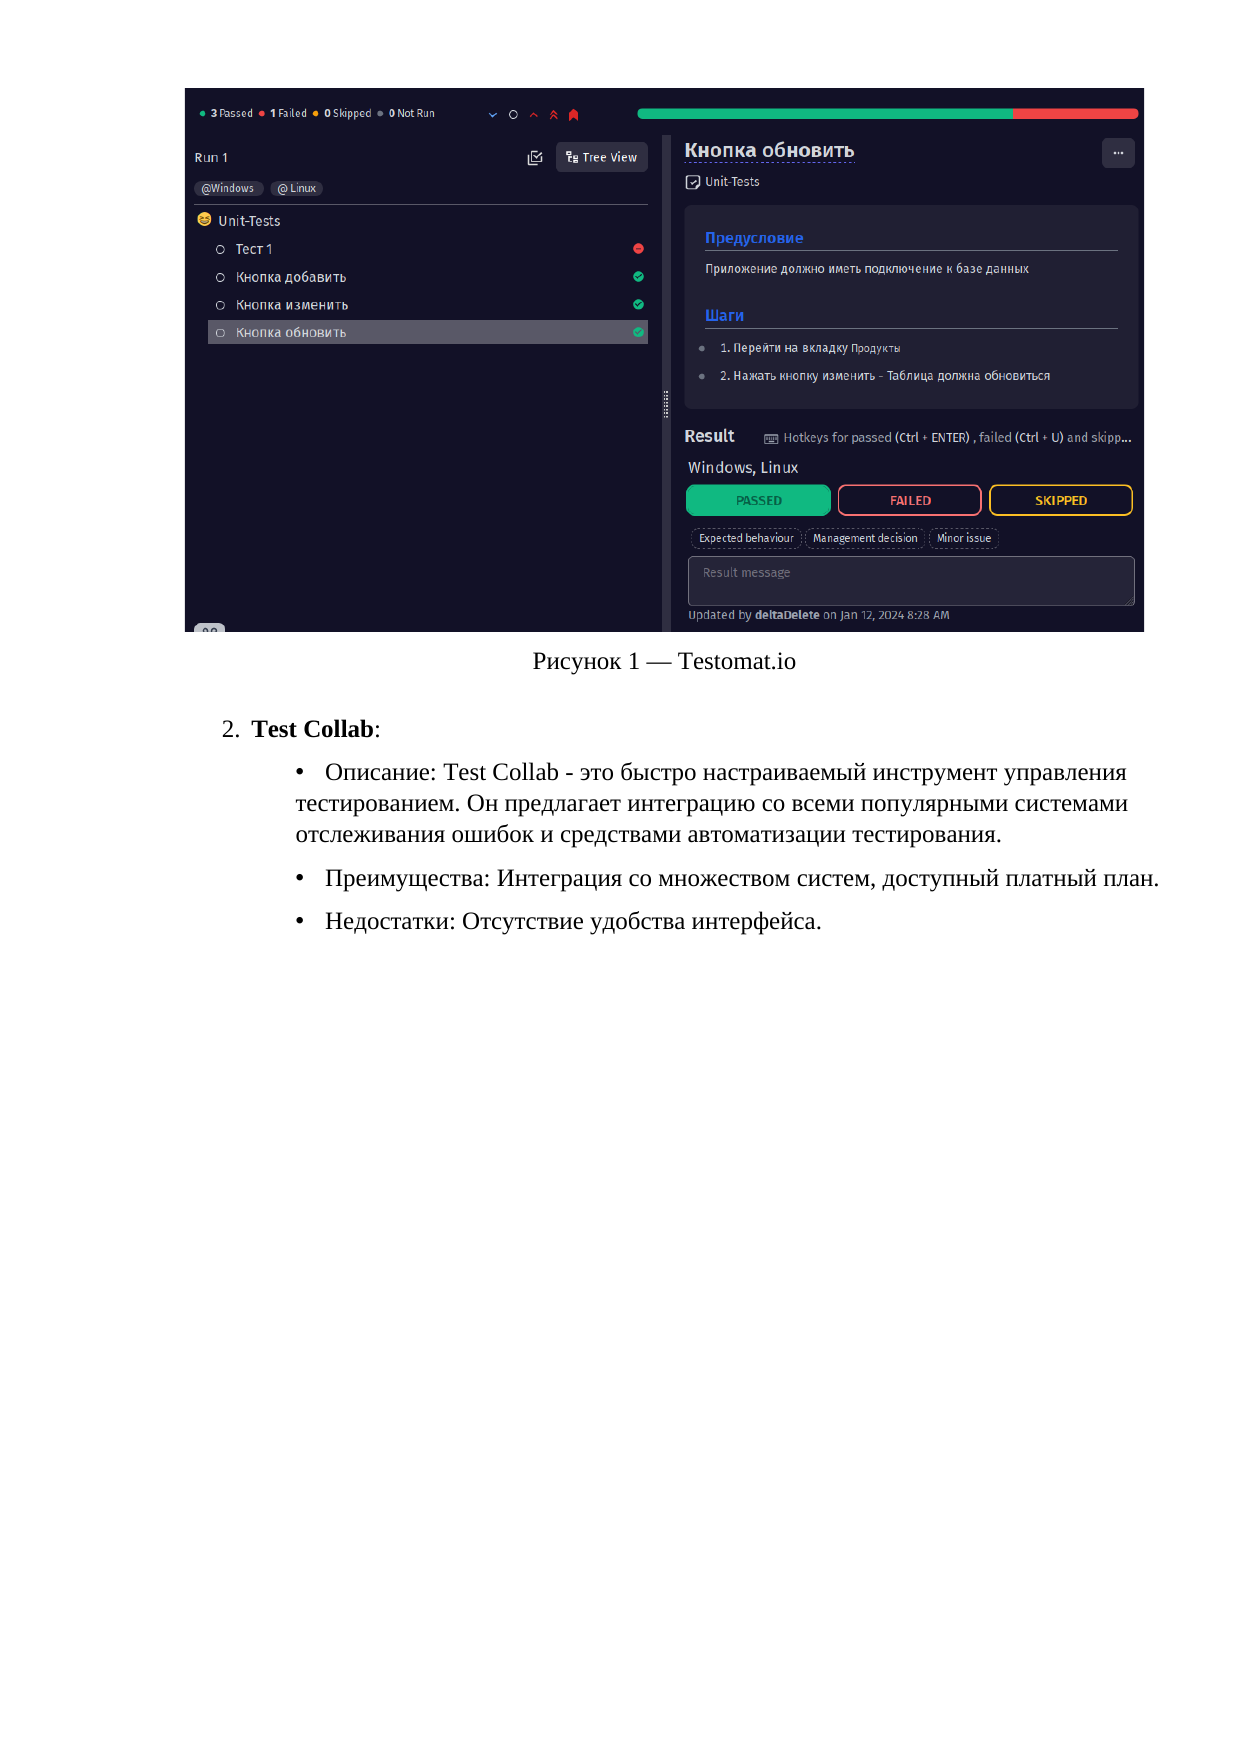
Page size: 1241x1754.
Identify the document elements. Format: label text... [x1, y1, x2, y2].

list Преимущества: Интеграция со множеством систем, доступный платный план. [266, 863, 1181, 892]
text Рисунок 1 — Testomat.io [148, 632, 1181, 674]
list Описание: Test Collab - это быстро настраиваемый инструмент управления тестированием. Он предлагает интеграцию со всеми популярными системами отслеживания ошибок и средствами автоматизации тестирования. [266, 757, 1181, 848]
list Test Collab: [192, 714, 1181, 742]
picture [184, 88, 1145, 632]
list Недостатки: Отсутствие удобства интерфейса. [266, 906, 1181, 935]
